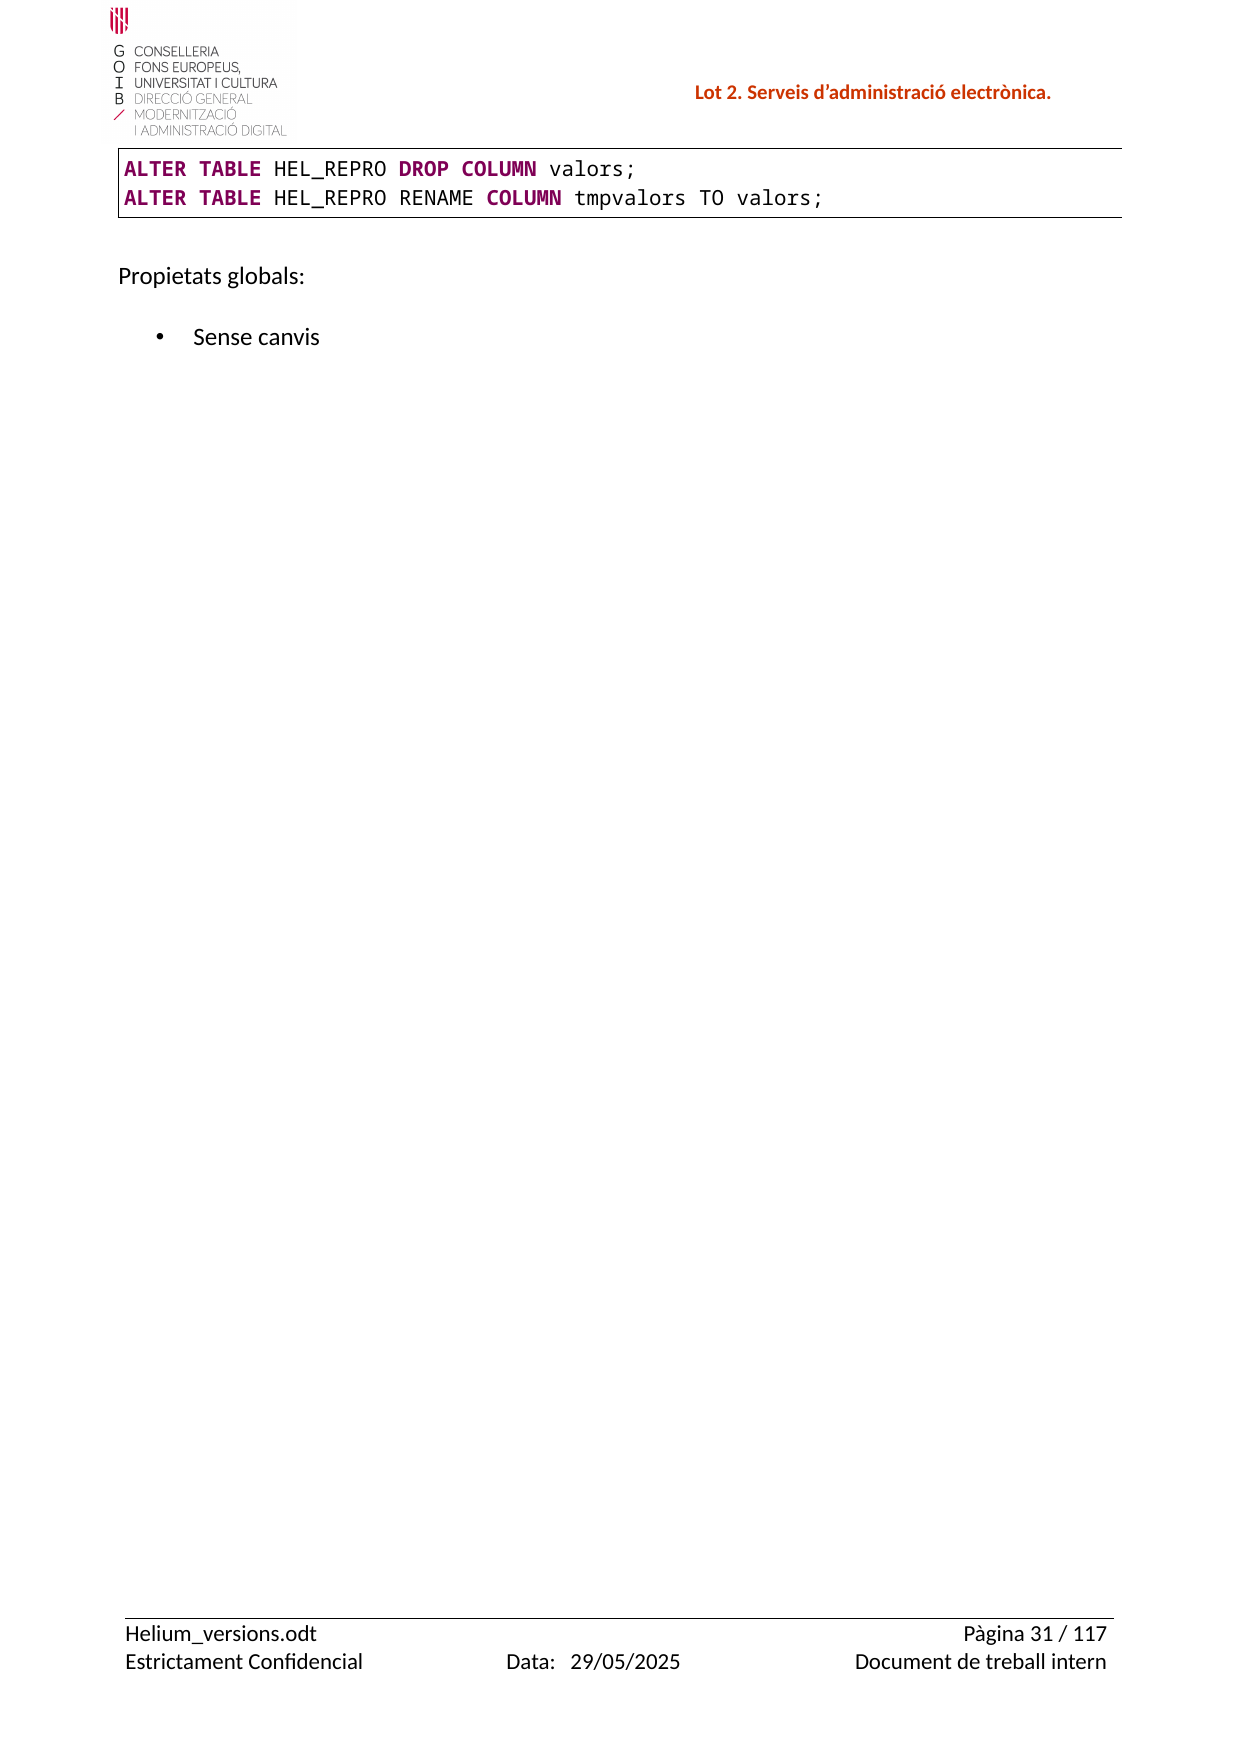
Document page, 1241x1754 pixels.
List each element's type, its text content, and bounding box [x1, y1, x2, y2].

table_header ALTER TABLE HEL_REPRO DROP COLUMN valors; ALTER TABLE HEL_REPRO RENAME COLUMN tmpvalors TO valors; [119, 149, 1122, 217]
picture [100, 0, 297, 144]
list Sense canvis [156, 322, 1122, 352]
text Propietats globals: [118, 261, 1122, 291]
